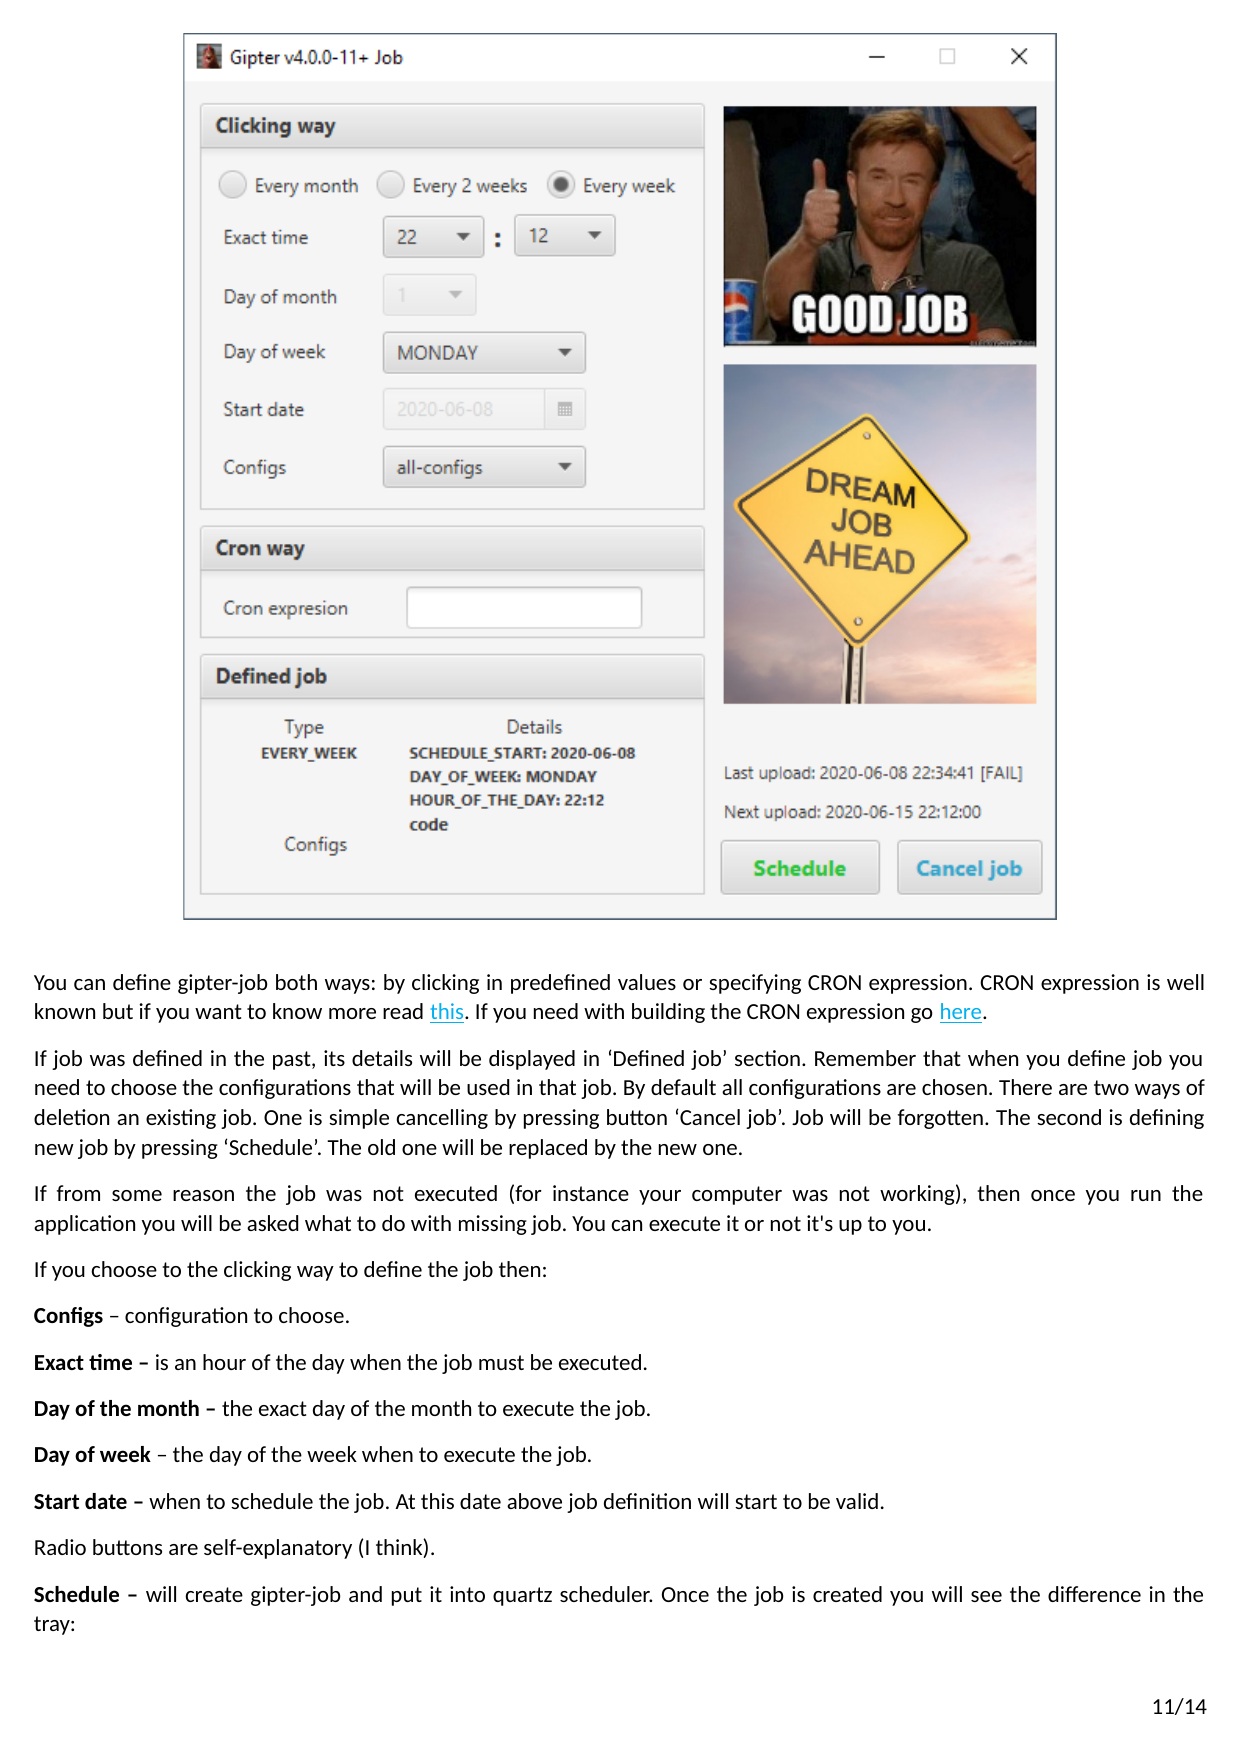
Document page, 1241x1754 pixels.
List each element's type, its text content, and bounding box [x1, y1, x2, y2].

text If you choose to the clicking way to define the job then: [34, 1255, 1207, 1283]
text Start date – when to schedule the job. At this date above job definition will start to be valid. [34, 1487, 1207, 1515]
text If job was defined in the past, its details will be displayed in ‘Defined job’ section. Remember that when you define job you need to choose the configurations that will be used in that job. By default all configurations are chosen. There are two ways of deletion an existing job. One is simple cancelling by pressing button ‘Cancel job’. Job will be forgotten. The second is defining new job by pressing ‘Schedule’. The old one will be replaced by the new one. [34, 1044, 1207, 1161]
text Schedule – will create gipter-job and put it into quartz scheduler. Once the job is created you will see the difference in the tray: [34, 1580, 1207, 1637]
text Radio buttons are self-explanatory (I think). [34, 1533, 1207, 1561]
picture [183, 33, 1057, 920]
text Day of the month – the exact day of the month to execute the job. [34, 1394, 1207, 1422]
text Configs – configuration to choose. [34, 1302, 1207, 1329]
text You can define gipter-job both ways: by clicking in predefined values or specifying CRON expression. CRON expression is well known but if you want to know more read this. If you need with building the CRON expression go here. [34, 968, 1207, 1025]
text Exact time – is an hour of the day when the job must be executed. [34, 1348, 1207, 1376]
text Day of week – the day of the week when to execute the job. [34, 1441, 1207, 1469]
text If from some reason the job was not executed (for instance your computer was not working), then once you run the application you will be asked what to do with missing job. You can execute it or not it's up to you. [34, 1179, 1207, 1237]
